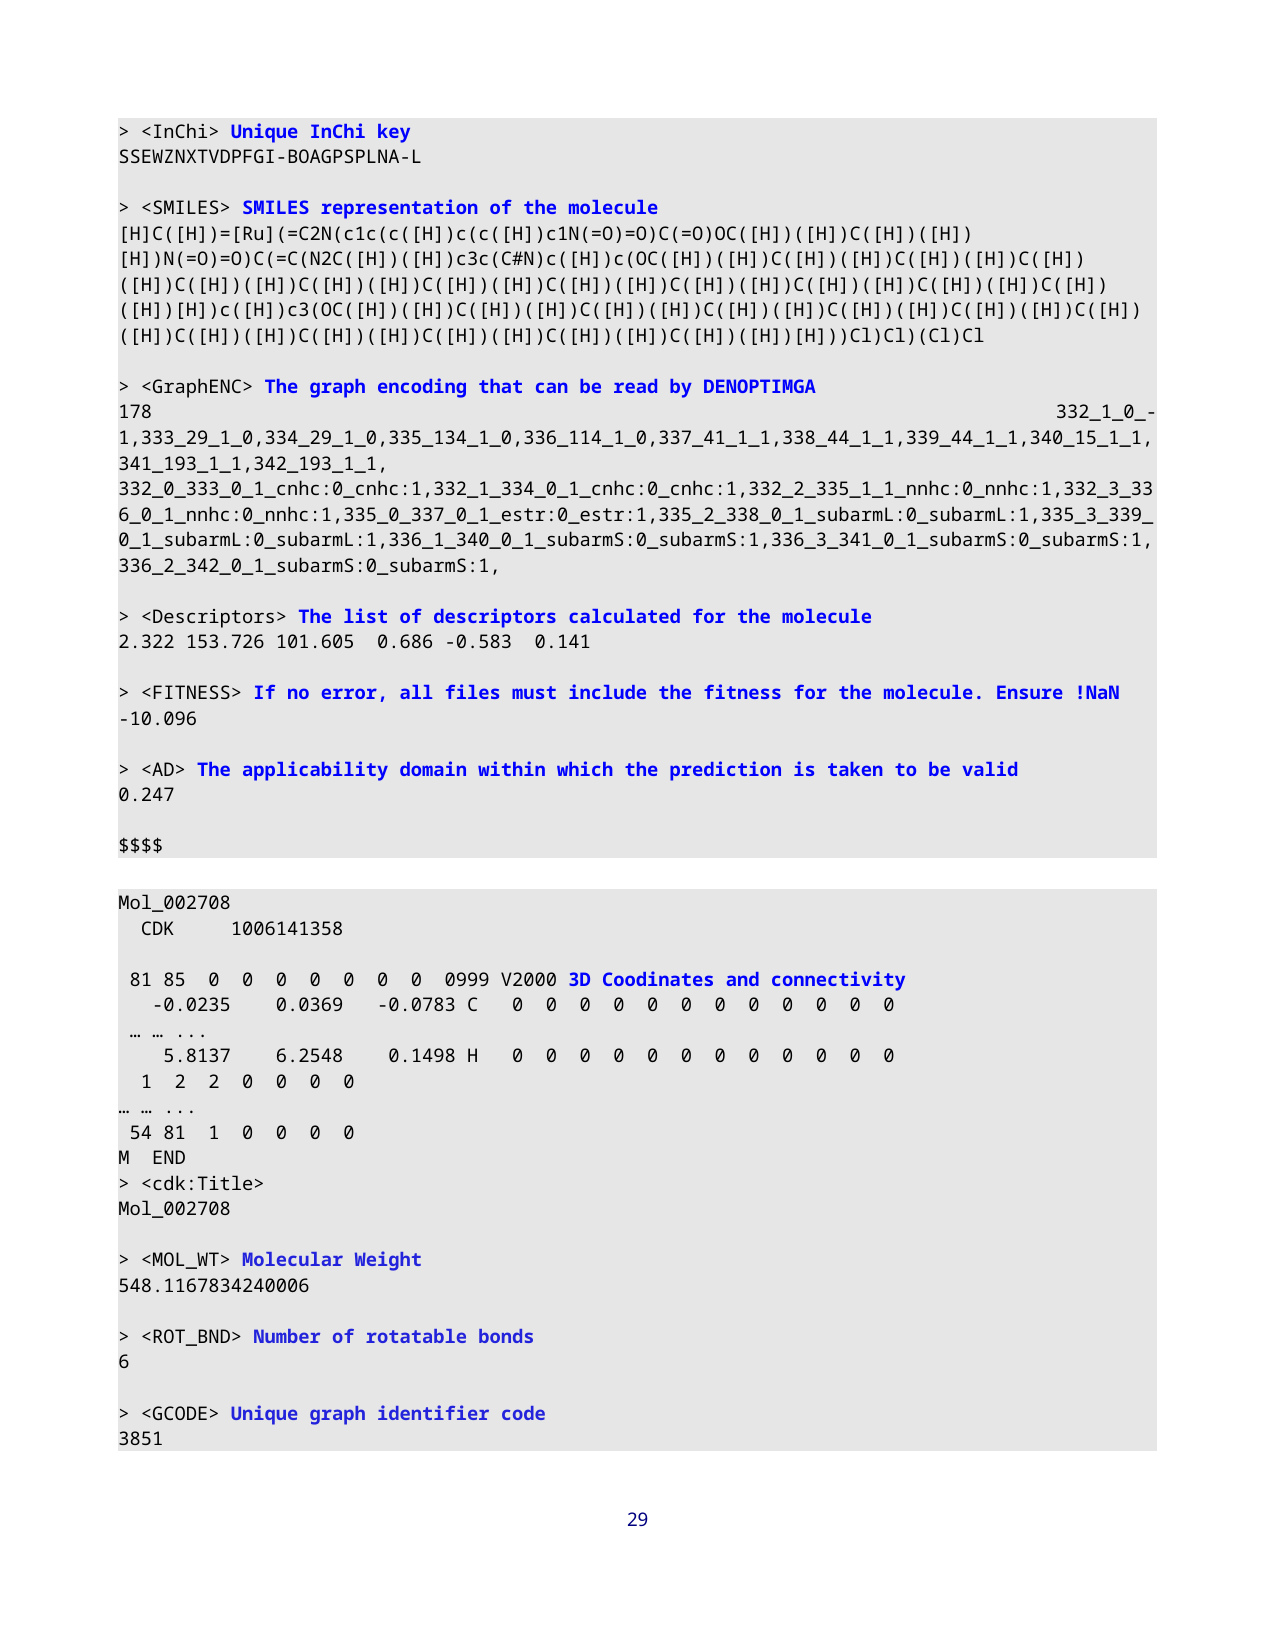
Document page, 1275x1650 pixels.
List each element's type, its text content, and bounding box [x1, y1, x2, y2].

text 548.1167834240006 [118, 1272, 1157, 1298]
text -0.0235 0.0369 -0.0783 C 0 0 0 0 0 0 0 0 0 0 0 0 [118, 992, 1157, 1017]
text SSEWZNXTVDPFGI-BOAGPSPLNA-L [118, 144, 1157, 169]
text > <SMILES> SMILES representation of the molecule [118, 195, 1157, 220]
text > <Descriptors> The list of descriptors calculated for the molecule [118, 603, 1157, 628]
text 178 332_1_0_-1,333_29_1_0,334_29_1_0,335_134_1_0,336_114_1_0,337_41_1_1,338_44_1_1,339_44_1_1,340_15_1_1,341_193_1_1,342_193_1_1, 332_0_333_0_1_cnhc:0_cnhc:1,332_1_334_0_1_cnhc:0_cnhc:1,332_2_335_1_1_nnhc:0_nnhc:1,332_3_336_0_1_nnhc:0_nnhc:1,335_0_337_0_1_estr:0_estr:1,335_2_338_0_1_subarmL:0_subarmL:1,335_3_339_0_1_subarmL:0_subarmL:1,336_1_340_0_1_subarmS:0_subarmS:1,336_3_341_0_1_subarmS:0_subarmS:1,336_2_342_0_1_subarmS:0_subarmS:1, [118, 399, 1157, 577]
text -10.096 [118, 705, 1157, 731]
text [H]C([H])=[Ru](=C2N(c1c(c([H])c(c([H])c1N(=O)=O)C(=O)OC([H])([H])C([H])([H])[H])N(=O)=O)C(=C(N2C([H])([H])c3c(C#N)c([H])c(OC([H])([H])C([H])([H])C([H])([H])C([H])([H])C([H])([H])C([H])([H])C([H])([H])C([H])([H])C([H])([H])C([H])([H])C([H])([H])C([H])([H])[H])c([H])c3(OC([H])([H])C([H])([H])C([H])([H])C([H])([H])C([H])([H])C([H])([H])C([H])([H])C([H])([H])C([H])([H])C([H])([H])C([H])([H])C([H])([H])[H]))Cl)Cl)(Cl)Cl [118, 220, 1157, 348]
text 5.8137 6.2548 0.1498 H 0 0 0 0 0 0 0 0 0 0 0 0 [118, 1043, 1157, 1068]
text Mol_002708 [118, 889, 1157, 915]
text 2.322 153.726 101.605 0.686 -0.583 0.141 [118, 628, 1157, 654]
text 3851 [118, 1425, 1157, 1451]
text > <ROT_BND> Number of rotatable bonds [118, 1323, 1157, 1349]
text … … ... [118, 1094, 1157, 1119]
text $$$$ [118, 833, 1157, 858]
text 1 2 2 0 0 0 0 [118, 1068, 1157, 1094]
text > <FITNESS> If no error, all files must include the fitness for the molecule. Ensure !NaN [118, 679, 1157, 705]
text … … ... [118, 1017, 1157, 1043]
text > <GCODE> Unique graph identifier code [118, 1400, 1157, 1425]
text > <GraphENC> The graph encoding that can be read by DENOPTIMGA [118, 373, 1157, 399]
text 54 81 1 0 0 0 0 [118, 1119, 1157, 1145]
text M END [118, 1145, 1157, 1170]
text Mol_002708 [118, 1196, 1157, 1221]
text > <cdk:Title> [118, 1170, 1157, 1196]
text 6 [118, 1349, 1157, 1374]
text > <InChi> Unique InChi key [118, 118, 1157, 144]
text 0.247 [118, 782, 1157, 807]
text > <MOL_WT> Molecular Weight [118, 1247, 1157, 1272]
text 81 85 0 0 0 0 0 0 0 0999 V2000 3D Coodinates and connectivity [118, 966, 1157, 992]
text > <AD> The applicability domain within which the prediction is taken to be valid [118, 756, 1157, 782]
text CDK 1006141358 [118, 915, 1157, 941]
